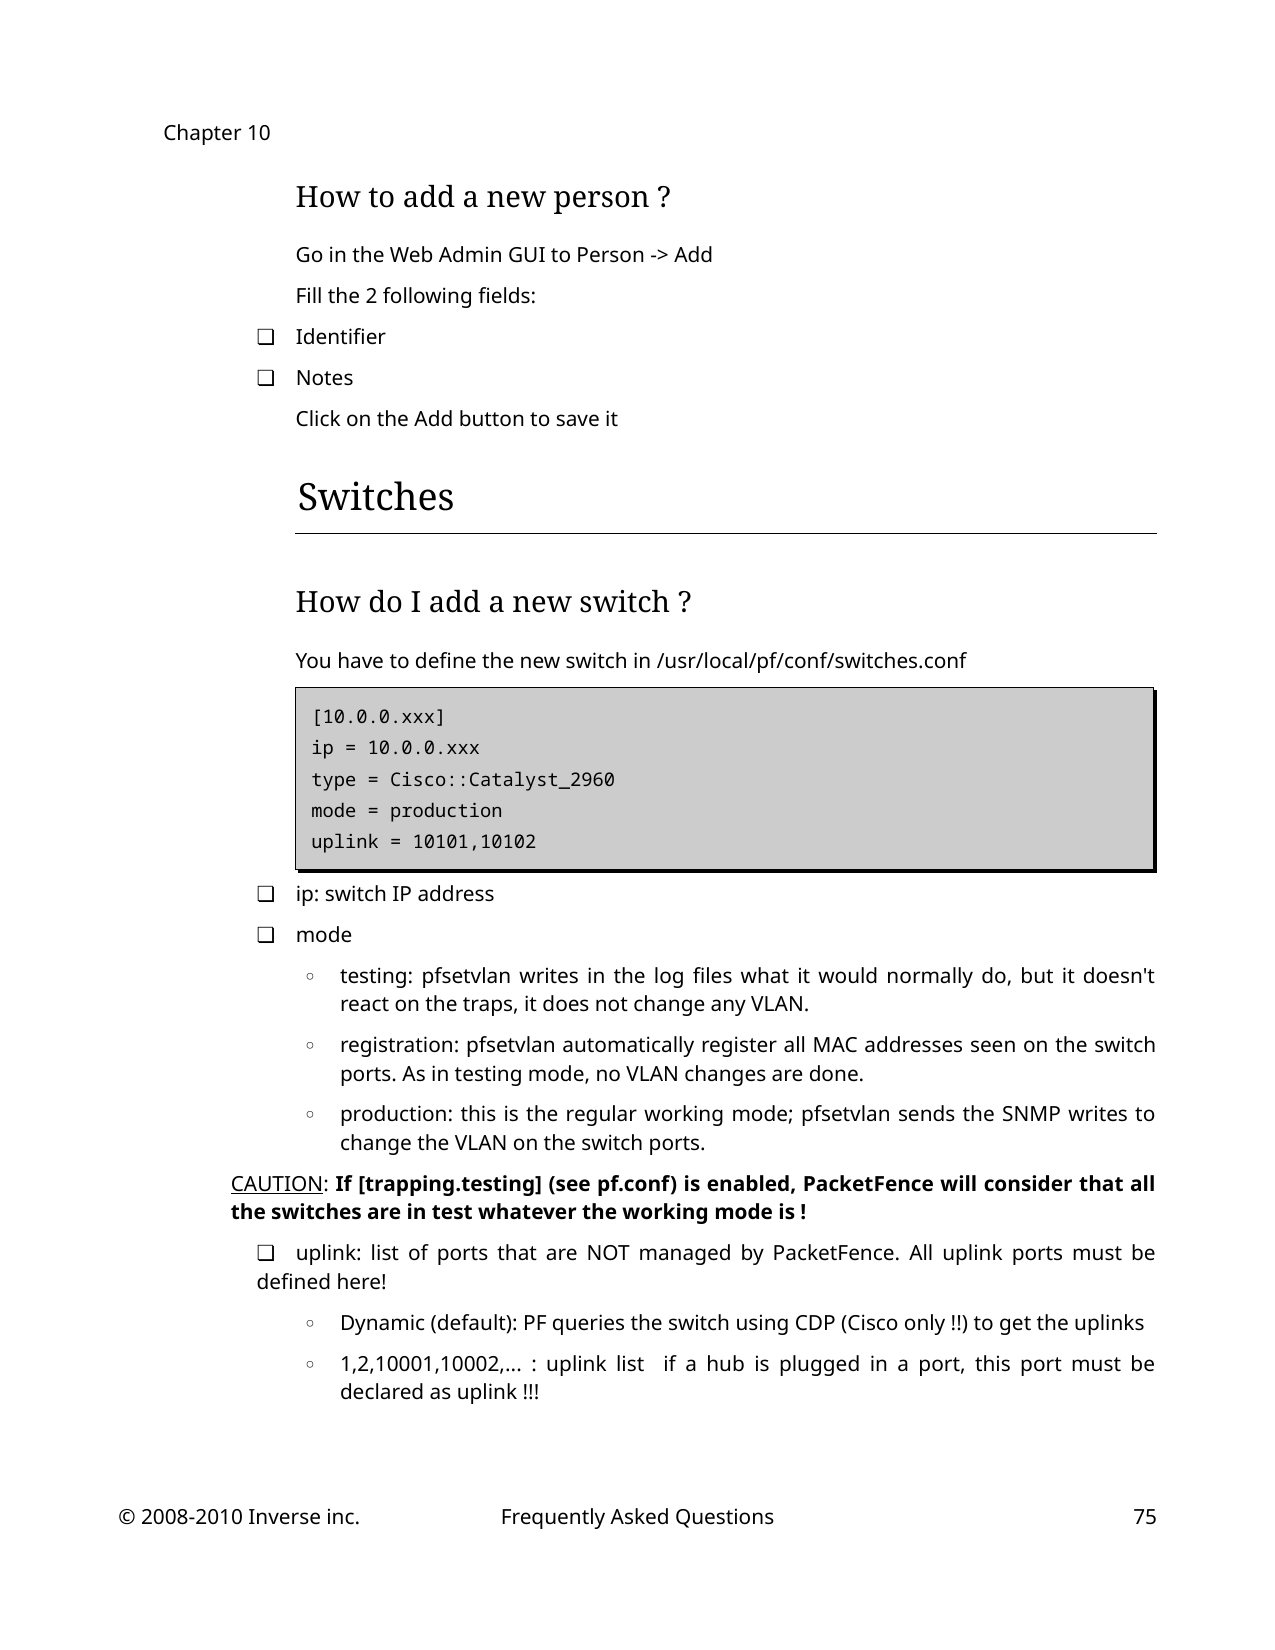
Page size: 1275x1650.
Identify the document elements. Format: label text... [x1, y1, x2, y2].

text You have to define the new switch in /usr/local/pf/conf/switches.conf [295, 646, 1157, 674]
list ❏ mode [256, 920, 1157, 948]
subtitle How to add a new person ? [295, 176, 1157, 216]
text Click on the Add button to save it [295, 404, 1157, 433]
list 1,2,10001,10002,... : uplink list if a hub is plugged in a port, this port must be declared as uplink !!! [302, 1349, 1157, 1406]
text Fill the 2 following fields: [295, 281, 1157, 310]
list testing: pfsetvlan writes in the log files what it would normally do, but it doesn't react on the traps, it does not change any VLAN. [302, 961, 1157, 1018]
list production: this is the regular working mode; pfsetvlan sends the SNMP writes to change the VLAN on the switch ports. [302, 1099, 1157, 1156]
subtitle How do I add a new switch ? [295, 582, 1157, 621]
list ❏ uplink: list of ports that are NOT managed by PacketFence. All uplink ports must be defined here! [256, 1238, 1157, 1295]
text [10.0.0.xxx] [296, 688, 1153, 718]
list ❏ Identifier [256, 322, 1157, 351]
list CAUTION: If [trapping.testing] (see pf.conf) is enabled, PacketFence will consider that all the switches are in test whatever the working mode is ! [193, 1169, 1157, 1226]
text ip = 10.0.0.xxx [296, 718, 1153, 750]
text mode = production [296, 781, 1153, 813]
list ❏ Notes [256, 363, 1157, 392]
list ❏ ip: switch IP address [256, 879, 1157, 907]
text type = Cisco::Catalyst_2960 [296, 750, 1153, 781]
text Go in the Web Admin GUI to Person -> Add [295, 241, 1157, 269]
text uplink = 10101,10102 [296, 813, 1153, 869]
list Dynamic (default): PF queries the switch using CDP (Cisco only !!) to get the uplinks [302, 1308, 1157, 1336]
subtitle Switches [295, 470, 1157, 533]
list registration: pfsetvlan automatically register all MAC addresses seen on the switch ports. As in testing mode, no VLAN changes are done. [302, 1030, 1157, 1087]
